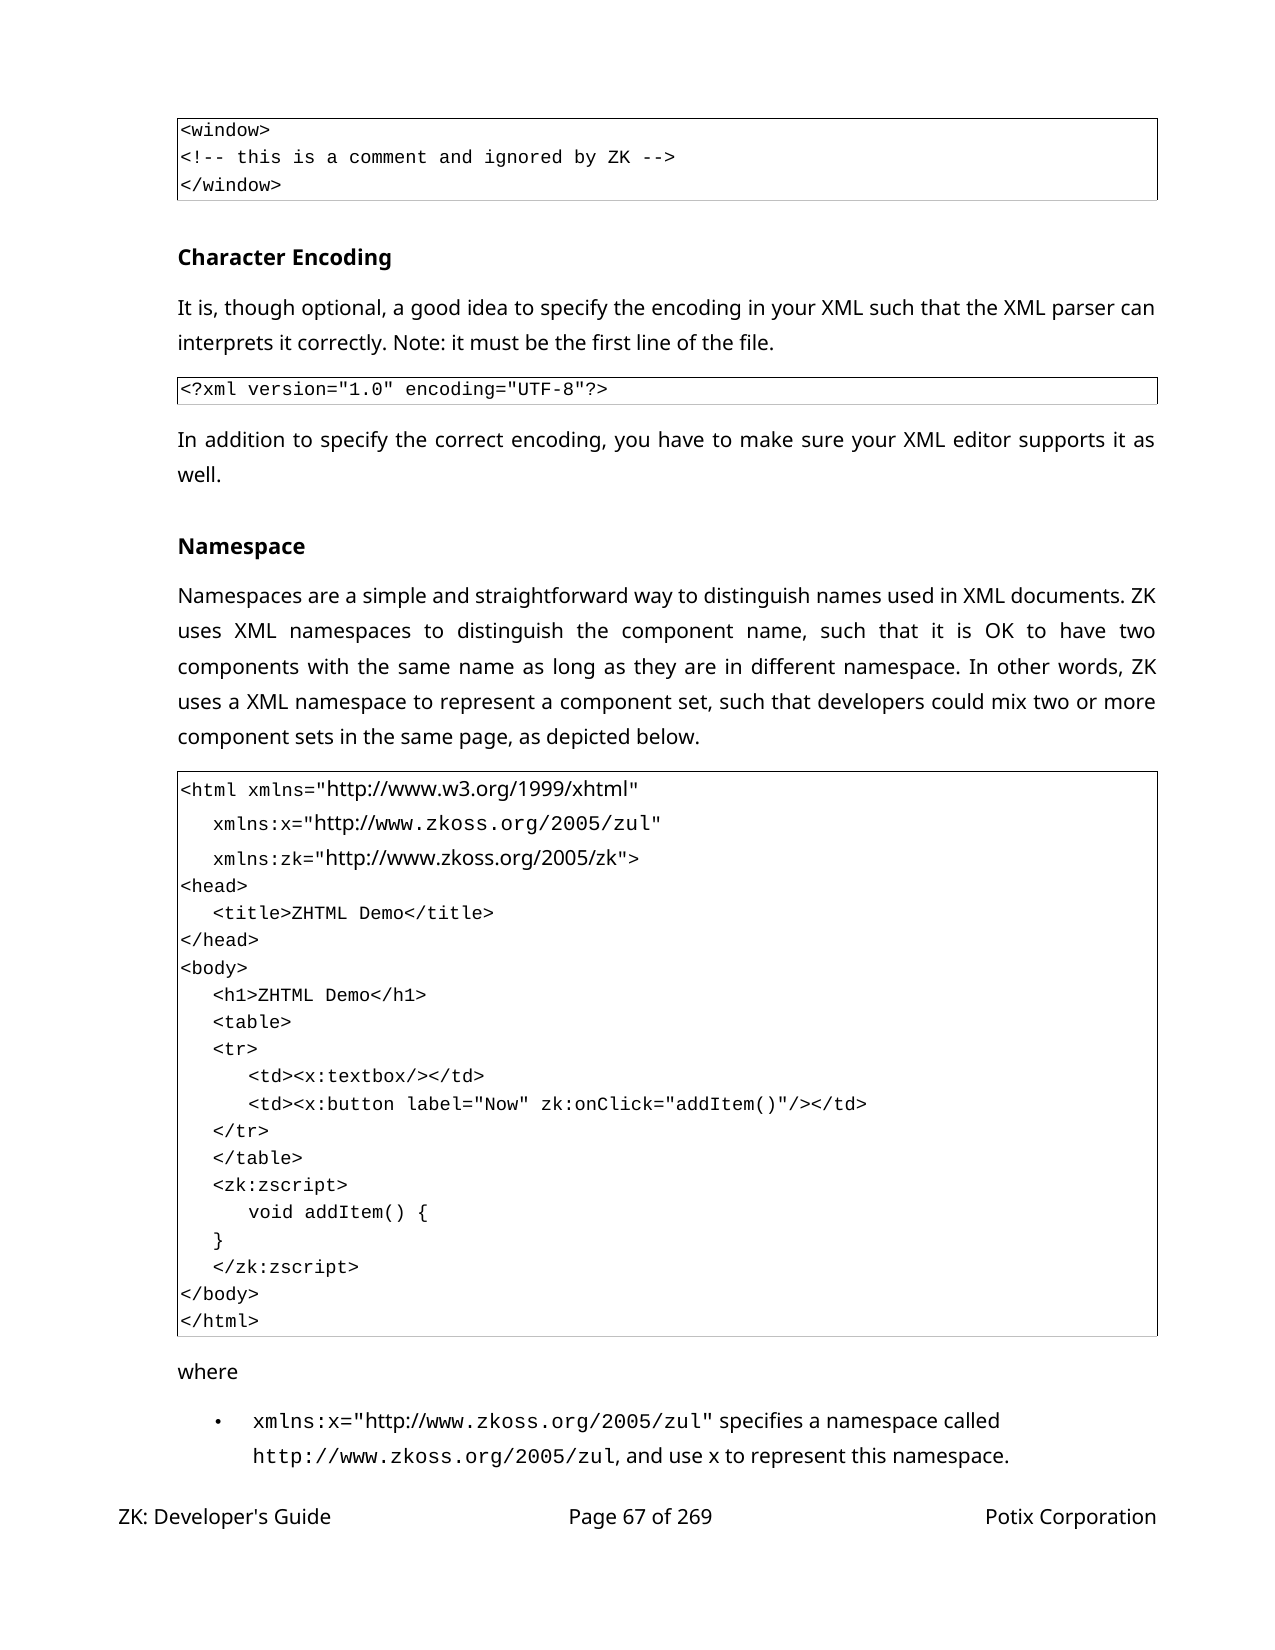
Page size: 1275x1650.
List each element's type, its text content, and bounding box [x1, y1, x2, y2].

text <title>ZHTML Demo</title> [178, 901, 1157, 925]
text <?xml version="1.0" encoding="UTF-8"?> [178, 378, 1157, 404]
text where [177, 1357, 1157, 1385]
text <table> [178, 1010, 1157, 1034]
text </table> [178, 1146, 1157, 1170]
text xmlns:x="http://www.zkoss.org/2005/zul" [178, 805, 1157, 837]
text <h1>ZHTML Demo</h1> [178, 983, 1157, 1007]
text <zk:zscript> [178, 1173, 1157, 1197]
text </body> [178, 1282, 1157, 1306]
text It is, though optional, a good idea to specify the encoding in your XML such that the XML parser can interprets it correctly. Note: it must be the first line of the file. [177, 293, 1157, 356]
text </html> [178, 1309, 1157, 1336]
text </window> [178, 172, 1157, 200]
text </tr> [178, 1119, 1157, 1143]
text <!-- this is a comment and ignored by ZK --> [178, 145, 1157, 169]
text <html xmlns="http://www.w3.org/1999/xhtml" [178, 772, 1157, 802]
text void addItem() { [178, 1200, 1157, 1224]
text <head> [178, 874, 1157, 898]
text <td><x:textbox/></td> [178, 1064, 1157, 1088]
text <body> [178, 956, 1157, 980]
text Namespaces are a simple and straightforward way to distinguish names used in XML documents. ZK uses XML namespaces to distinguish the component name, such that it is OK to have two components with the same name as long as they are in different namespace. In other words, ZK uses a XML namespace to represent a component set, such that developers could mix two or more component sets in the same page, as depicted below. [177, 581, 1157, 751]
subtitle Character Encoding [177, 242, 1157, 272]
text </zk:zscript> [178, 1254, 1157, 1279]
text <tr> [178, 1037, 1157, 1061]
list xmlns:x="http://www.zkoss.org/2005/zul" specifies a namespace called http://www.zkoss.org/2005/zul, and use x to represent this namespace. [215, 1406, 1157, 1470]
text <window> [178, 119, 1157, 142]
text </head> [178, 928, 1157, 953]
text In addition to specify the correct encoding, you have to make sure your XML editor supports it as well. [177, 425, 1157, 488]
text xmlns:zk="http://www.zkoss.org/2005/zk"> [178, 840, 1157, 871]
text } [178, 1227, 1157, 1252]
subtitle Namespace [177, 531, 1157, 561]
text <td><x:button label="Now" zk:onClick="addItem()"/></td> [178, 1091, 1157, 1116]
